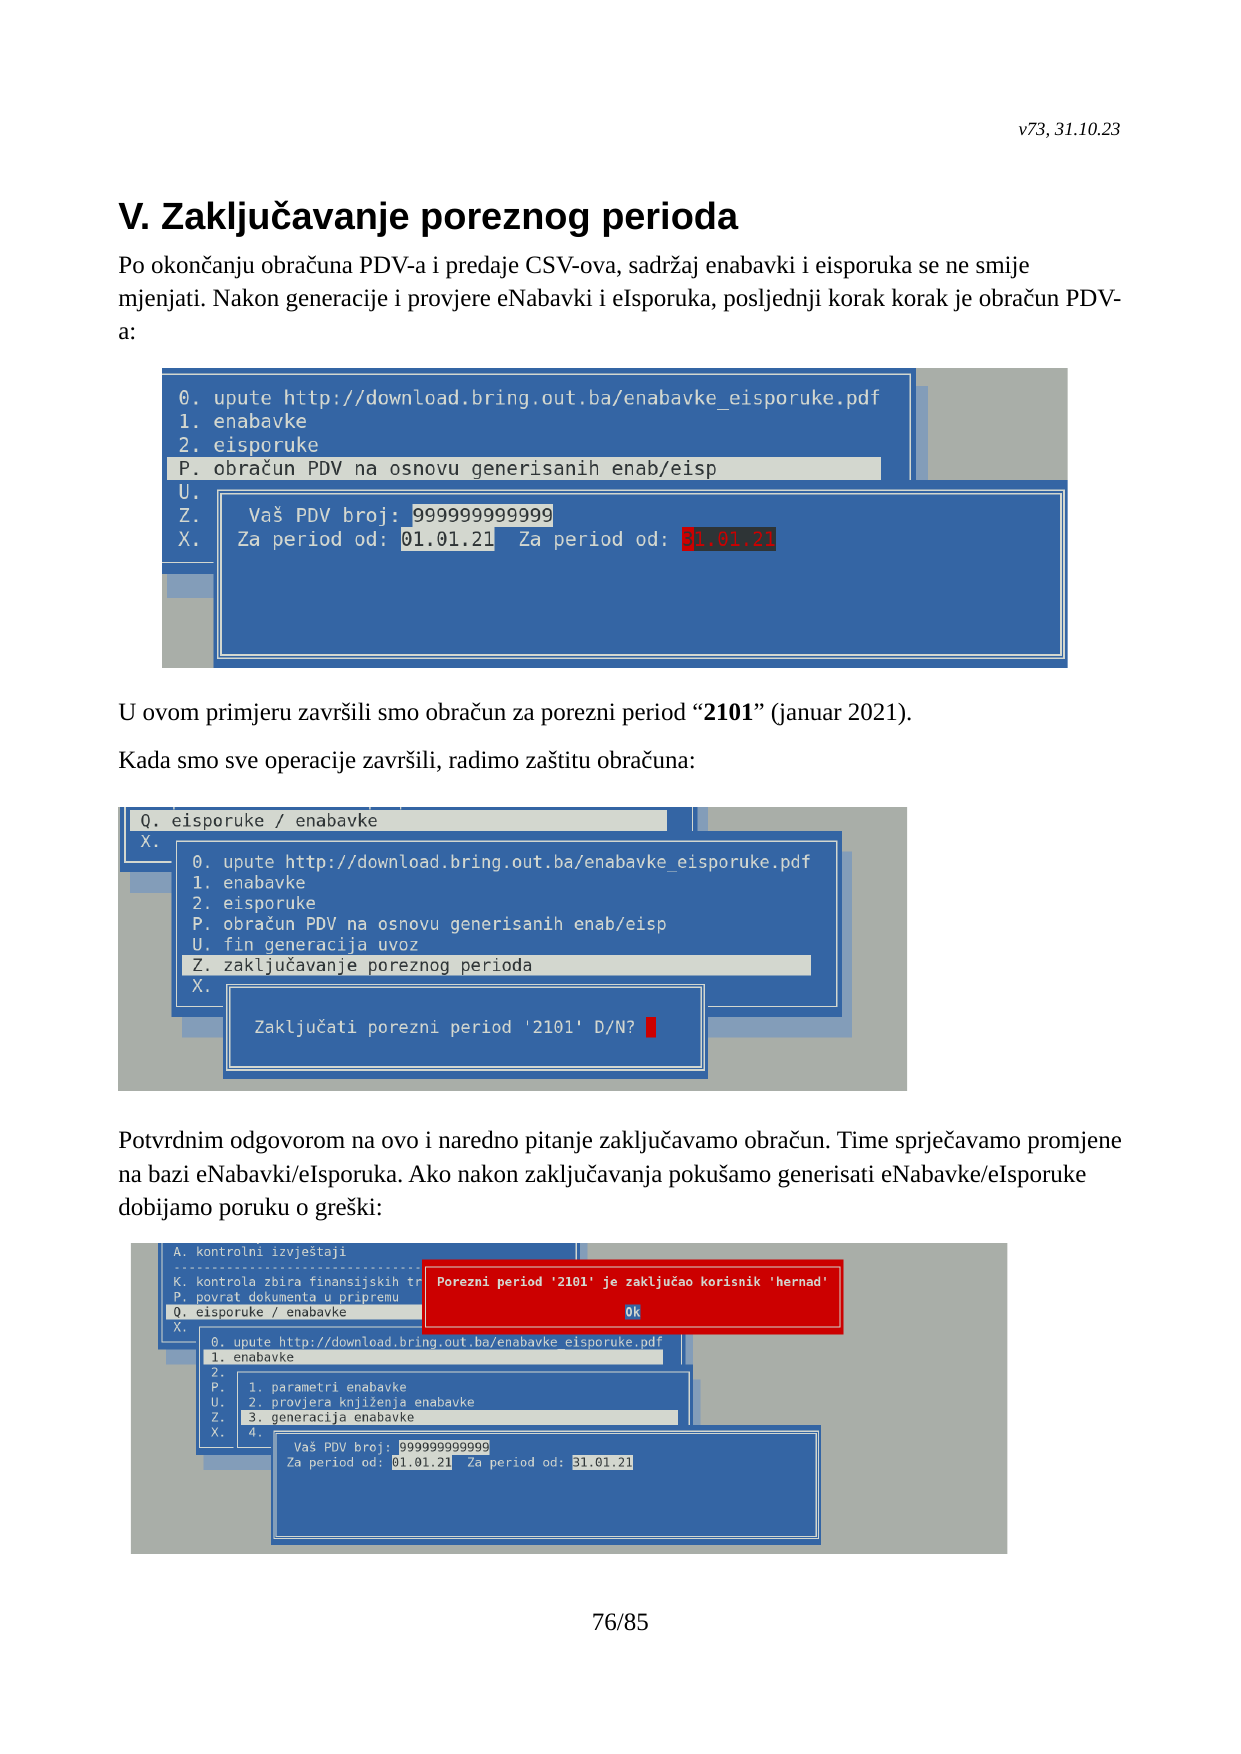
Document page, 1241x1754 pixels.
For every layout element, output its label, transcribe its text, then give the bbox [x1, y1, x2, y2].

subtitle Kada smo sve operacije završili, radimo zaštitu obračuna: [118, 745, 1122, 773]
subtitle U ovom primjeru završili smo obračun za porezni period “2101” (januar 2021). [118, 697, 1122, 726]
subtitle Potvrdnim odgovorom na ovo i naredno pitanje zaključavamo obračun. Time sprječavamo promjene na bazi eNabavki/eIsporuka. Ako nakon zaključavanja pokušamo generisati eNabavke/eIsporuke dobijamo poruku o greški: [118, 1126, 1122, 1220]
picture [118, 807, 908, 1091]
subtitle V. Zaključavanje poreznog perioda [118, 194, 1122, 238]
picture [130, 1243, 1008, 1554]
subtitle Po okončanju obračuna PDV-a i predaje CSV-ova, sadržaj enabavki i eisporuka se ne smije mjenjati. Nakon generacije i provjere eNabavki i eIsporuka, posljednji korak korak je obračun PDV-a: [118, 250, 1122, 345]
picture [162, 368, 1068, 668]
